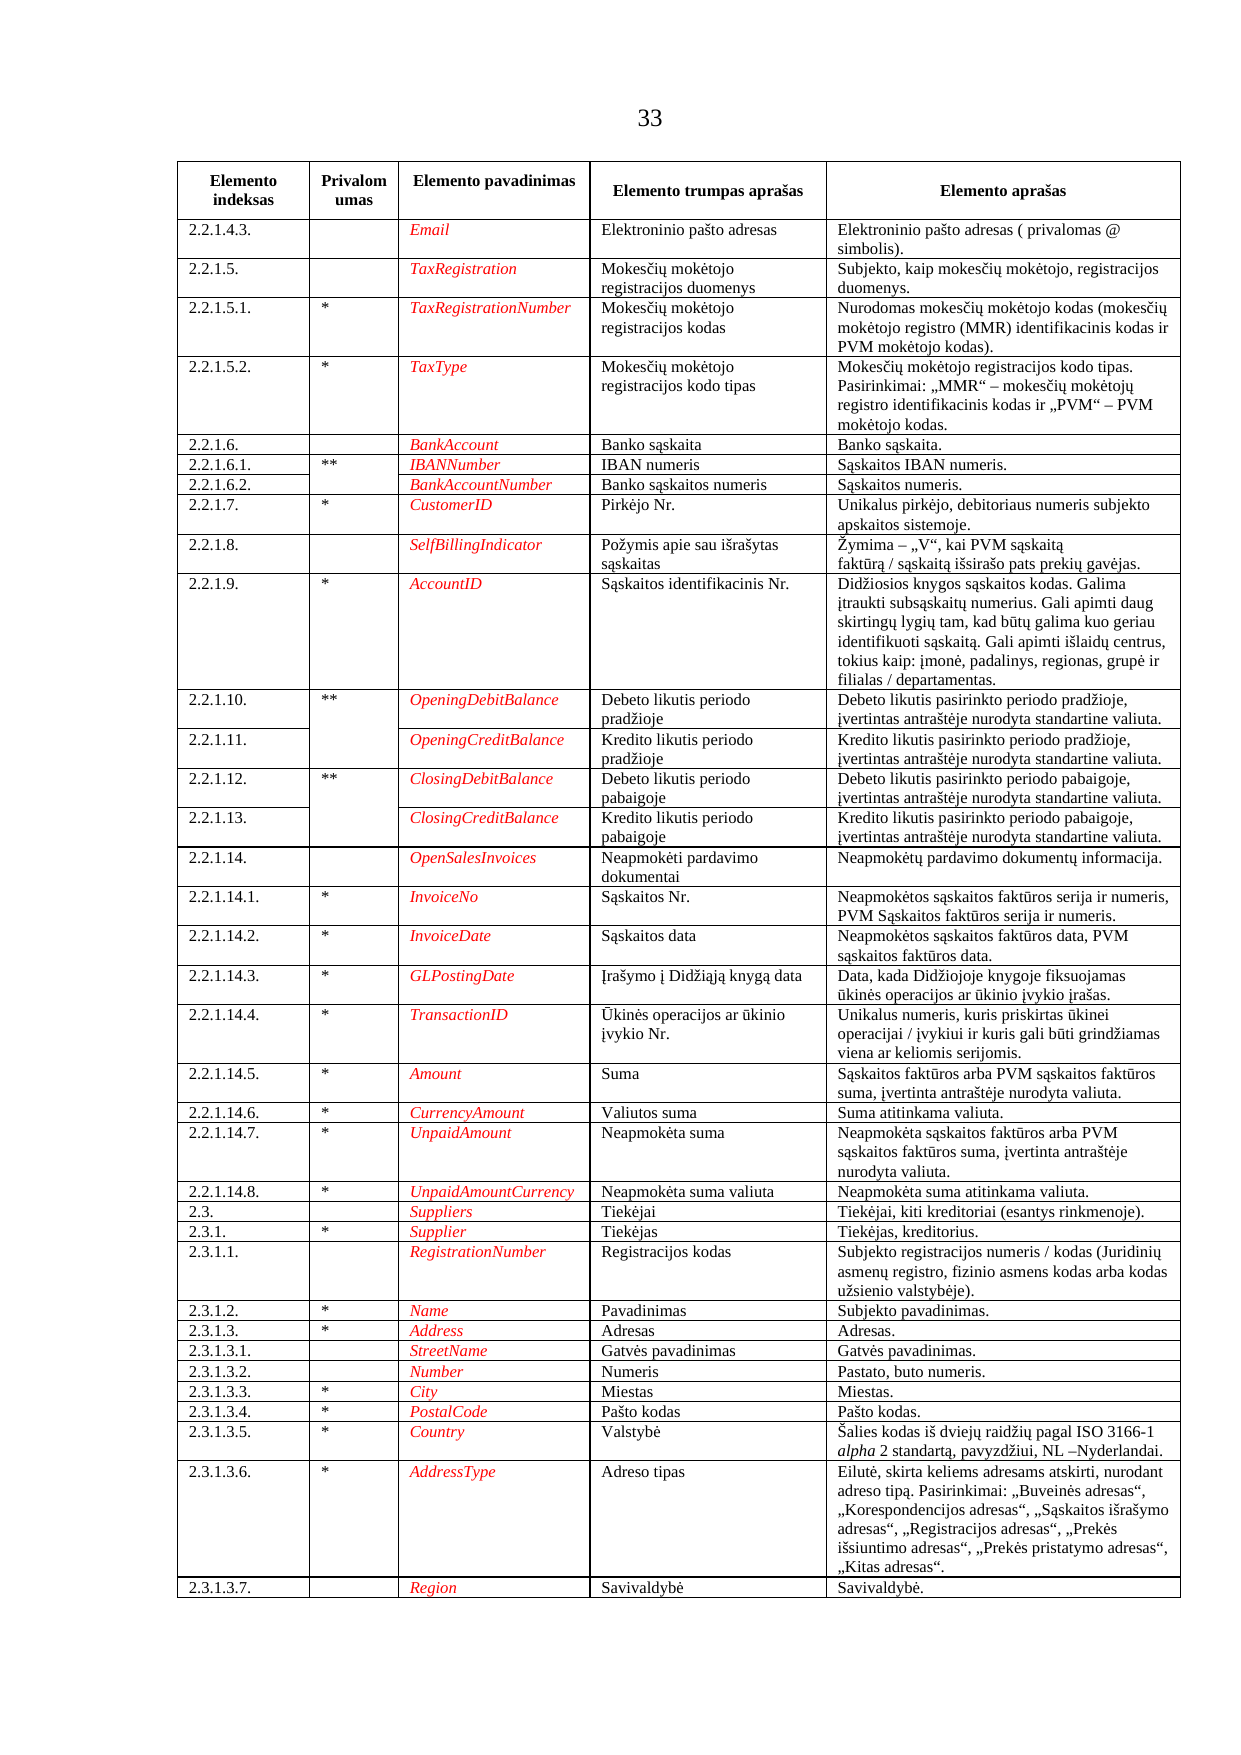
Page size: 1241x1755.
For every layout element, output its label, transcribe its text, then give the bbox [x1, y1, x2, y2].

table_cell 2.2.1.14.8. [178, 1182, 309, 1201]
table_cell 2.2.1.8. [178, 535, 309, 573]
table_cell Pirkėjo Nr. [591, 495, 826, 533]
table_cell 2.3.1.3. [178, 1321, 309, 1340]
table_cell Sąskaitos data [591, 926, 826, 964]
table_cell * [310, 1103, 398, 1122]
table_cell Neapmokėtos sąskaitos faktūros serija ir numeris, PVM Sąskaitos faktūros serija ir numeris. [827, 887, 1180, 925]
table_cell * [310, 1301, 398, 1320]
table_cell [310, 435, 398, 454]
table_cell 2.2.1.6.2. [178, 475, 309, 494]
table_header Privalomumas [310, 162, 398, 218]
table_cell 2.2.1.14.6. [178, 1103, 309, 1122]
table_cell IBAN numeris [591, 455, 826, 474]
table_cell * [310, 1222, 398, 1241]
table_cell Suma [591, 1064, 826, 1102]
table_cell Kredito likutis periodo pradžioje [591, 729, 826, 768]
table_cell Email [399, 220, 589, 258]
table_cell * [310, 1123, 398, 1181]
table_cell Šalies kodas iš dviejų raidžių pagal ISO 3166-1 alpha 2 standartą, pavyzdžiui, NL –Nyderlandai. [827, 1422, 1180, 1460]
table_cell Neapmokėta sąskaitos faktūros arba PVM sąskaitos faktūros suma, įvertinta antraštėje nurodyta valiuta. [827, 1123, 1180, 1181]
table_cell * [310, 1321, 398, 1340]
table_cell Unikalus pirkėjo, debitoriaus numeris subjekto apskaitos sistemoje. [827, 495, 1180, 533]
table_cell TaxType [399, 357, 589, 433]
table_header Elemento pavadinimas [399, 162, 589, 218]
table_cell 2.2.1.11. [178, 729, 309, 768]
table_header Elemento trumpas aprašas [591, 162, 826, 218]
table_cell Data, kada Didžiojoje knygoje fiksuojamas ūkinės operacijos ar ūkinio įvykio įrašas. [827, 966, 1180, 1004]
table_cell [310, 1242, 398, 1300]
table_cell 2.3.1.3.5. [178, 1422, 309, 1460]
table_cell * [310, 1382, 398, 1401]
table_cell Sąskaitos identifikacinis Nr. [591, 574, 826, 689]
table_cell 2.2.1.9. [178, 574, 309, 689]
table_cell Gatvės pavadinimas [591, 1341, 826, 1360]
table_cell 2.2.1.5.2. [178, 357, 309, 433]
table_cell BankAccountNumber [399, 475, 589, 494]
table_cell Nurodomas mokesčių mokėtojo kodas (mokesčių mokėtojo registro (MMR) identifikacinis kodas ir PVM mokėtojo kodas). [827, 298, 1180, 356]
table_cell * [310, 1005, 398, 1062]
table_cell OpeningDebitBalance [399, 690, 589, 728]
table_cell 2.3.1.2. [178, 1301, 309, 1320]
table_cell Suma atitinkama valiuta. [827, 1103, 1180, 1122]
table_cell * [310, 966, 398, 1004]
table_cell * [310, 574, 398, 689]
table_cell * [310, 1422, 398, 1460]
table_cell [310, 1202, 398, 1221]
table_cell Pastato, buto numeris. [827, 1361, 1180, 1381]
table_cell [310, 1341, 398, 1360]
table_cell 2.2.1.4.3. [178, 220, 309, 258]
table_cell Registracijos kodas [591, 1242, 826, 1300]
table_cell Banko sąskaita. [827, 435, 1180, 454]
table_cell Eilutė, skirta keliems adresams atskirti, nurodant adreso tipą. Pasirinkimai: „Buveinės adresas“, „Korespondencijos adresas“, „Sąskaitos išrašymo adresas“, „Registracijos adresas“, „Prekės išsiuntimo adresas“, „Prekės pristatymo adresas“, „Kitas adresas“. [827, 1461, 1180, 1576]
table_cell * [310, 1461, 398, 1576]
table_cell Adresas [591, 1321, 826, 1340]
table_cell Neapmokėta suma valiuta [591, 1182, 826, 1201]
table_cell AccountID [399, 574, 589, 689]
table_cell Valstybė [591, 1422, 826, 1460]
table_cell * [310, 1064, 398, 1102]
table_cell Neapmokėtų pardavimo dokumentų informacija. [827, 848, 1180, 886]
table_cell Miestas [591, 1382, 826, 1401]
table_cell Miestas. [827, 1382, 1180, 1401]
table_cell 2.3.1.3.2. [178, 1361, 309, 1381]
table_cell Country [399, 1422, 589, 1460]
table_header Elemento indeksas [178, 162, 309, 218]
table_cell 2.3.1.3.1. [178, 1341, 309, 1360]
table_cell Mokesčių mokėtojo registracijos kodo tipas [591, 357, 826, 433]
table_cell * [310, 298, 398, 356]
table_cell 2.3.1.3.3. [178, 1382, 309, 1401]
table_cell [310, 535, 398, 573]
table_cell AddressType [399, 1461, 589, 1576]
table_cell Elektroninio pašto adresas [591, 220, 826, 258]
table_cell Sąskaitos IBAN numeris. [827, 455, 1180, 474]
table_cell Tiekėjas, kreditorius. [827, 1222, 1180, 1241]
table_cell Pašto kodas. [827, 1402, 1180, 1421]
table_cell * [310, 1182, 398, 1201]
table_cell IBANNumber [399, 455, 589, 474]
table_cell Adreso tipas [591, 1461, 826, 1576]
table_cell CustomerID [399, 495, 589, 533]
table_cell Debeto likutis periodo pabaigoje [591, 769, 826, 807]
table_cell 2.2.1.12. [178, 769, 309, 807]
table_cell * [310, 357, 398, 433]
table_cell Banko sąskaita [591, 435, 826, 454]
table_cell Name [399, 1301, 589, 1320]
table_cell City [399, 1382, 589, 1401]
table_header Elemento aprašas [827, 162, 1180, 218]
table_cell Neapmokėti pardavimo dokumentai [591, 848, 826, 886]
table_cell Subjekto pavadinimas. [827, 1301, 1180, 1320]
table_cell Sąskaitos Nr. [591, 887, 826, 925]
table_cell Numeris [591, 1361, 826, 1381]
table_cell ClosingCreditBalance [399, 808, 589, 846]
table_cell 2.2.1.6.1. [178, 455, 309, 474]
table_cell ** [310, 690, 398, 768]
table_cell GLPostingDate [399, 966, 589, 1004]
table_cell TaxRegistrationNumber [399, 298, 589, 356]
table_cell Tiekėjas [591, 1222, 826, 1241]
table_cell Gatvės pavadinimas. [827, 1341, 1180, 1360]
table_cell [310, 1361, 398, 1381]
table_cell Neapmokėtos sąskaitos faktūros data, PVM sąskaitos faktūros data. [827, 926, 1180, 964]
table_cell Suppliers [399, 1202, 589, 1221]
table_cell Debeto likutis pasirinkto periodo pabaigoje, įvertintas antraštėje nurodyta standartine valiuta. [827, 769, 1180, 807]
table_cell 2.2.1.10. [178, 690, 309, 728]
table_cell Adresas. [827, 1321, 1180, 1340]
table_cell 2.3.1. [178, 1222, 309, 1241]
table_cell 2.2.1.14.4. [178, 1005, 309, 1062]
table_cell Tiekėjai, kiti kreditoriai (esantys rinkmenoje). [827, 1202, 1180, 1221]
table_cell StreetName [399, 1341, 589, 1360]
table_cell [310, 220, 398, 258]
table_cell InvoiceDate [399, 926, 589, 964]
table_cell 2.2.1.5.1. [178, 298, 309, 356]
table_cell 2.2.1.14.7. [178, 1123, 309, 1181]
table_cell Pavadinimas [591, 1301, 826, 1320]
table_cell 2.2.1.7. [178, 495, 309, 533]
table_cell OpeningCreditBalance [399, 729, 589, 768]
table_cell InvoiceNo [399, 887, 589, 925]
table_cell 2.2.1.14.2. [178, 926, 309, 964]
table_cell * [310, 495, 398, 533]
table_cell ClosingDebitBalance [399, 769, 589, 807]
table_cell Neapmokėta suma atitinkama valiuta. [827, 1182, 1180, 1201]
table_cell TransactionID [399, 1005, 589, 1062]
table_cell Pašto kodas [591, 1402, 826, 1421]
table_cell Sąskaitos faktūros arba PVM sąskaitos faktūros suma, įvertinta antraštėje nurodyta valiuta. [827, 1064, 1180, 1102]
table_cell Address [399, 1321, 589, 1340]
table_cell * [310, 1402, 398, 1421]
table_cell Mokesčių mokėtojo registracijos kodo tipas. Pasirinkimai: „MMR“ – mokesčių mokėtojų registro identifikacinis kodas ir „PVM“ – PVM mokėtojo kodas. [827, 357, 1180, 433]
table_cell ** [310, 769, 398, 846]
table_cell 2.3.1.3.4. [178, 1402, 309, 1421]
table_cell SelfBillingIndicator [399, 535, 589, 573]
table_cell Subjekto, kaip mokesčių mokėtojo, registracijos duomenys. [827, 259, 1180, 297]
table_cell Region [399, 1578, 589, 1597]
table_cell Valiutos suma [591, 1103, 826, 1122]
table_cell Ūkinės operacijos ar ūkinio įvykio Nr. [591, 1005, 826, 1062]
table_cell Neapmokėta suma [591, 1123, 826, 1181]
table_cell Savivaldybė [591, 1578, 826, 1597]
table_cell [310, 259, 398, 297]
table_cell 2.2.1.14.5. [178, 1064, 309, 1102]
table_cell 2.3. [178, 1202, 309, 1221]
table_cell RegistrationNumber [399, 1242, 589, 1300]
table_cell Amount [399, 1064, 589, 1102]
table_cell [310, 1578, 398, 1597]
table_cell Kredito likutis pasirinkto periodo pabaigoje, įvertintas antraštėje nurodyta standartine valiuta. [827, 808, 1180, 846]
table_cell Number [399, 1361, 589, 1381]
table_cell Subjekto registracijos numeris / kodas (Juridinių asmenų registro, fizinio asmens kodas arba kodas užsienio valstybėje). [827, 1242, 1180, 1300]
table_cell CurrencyAmount [399, 1103, 589, 1122]
table_cell Įrašymo į Didžiąją knygą data [591, 966, 826, 1004]
table_cell 2.2.1.5. [178, 259, 309, 297]
table_cell BankAccount [399, 435, 589, 454]
table_cell 2.2.1.14. [178, 848, 309, 886]
table_cell Tiekėjai [591, 1202, 826, 1221]
table_cell Kredito likutis periodo pabaigoje [591, 808, 826, 846]
table_cell ** [310, 455, 398, 494]
table_cell 2.3.1.3.7. [178, 1578, 309, 1597]
table_cell 2.2.1.14.1. [178, 887, 309, 925]
table_cell Sąskaitos numeris. [827, 475, 1180, 494]
table_cell Elektroninio pašto adresas ( privalomas @ simbolis). [827, 220, 1180, 258]
table_cell Unikalus numeris, kuris priskirtas ūkinei operacijai / įvykiui ir kuris gali būti grindžiamas viena ar keliomis serijomis. [827, 1005, 1180, 1062]
table_cell Debeto likutis periodo pradžioje [591, 690, 826, 728]
table_cell Mokesčių mokėtojo registracijos kodas [591, 298, 826, 356]
table_cell UnpaidAmountCurrency [399, 1182, 589, 1201]
table_cell * [310, 926, 398, 964]
table_cell Savivaldybė. [827, 1578, 1180, 1597]
table_cell 2.2.1.13. [178, 808, 309, 846]
table_cell * [310, 887, 398, 925]
table_cell UnpaidAmount [399, 1123, 589, 1181]
table_cell Supplier [399, 1222, 589, 1241]
table_cell 2.3.1.3.6. [178, 1461, 309, 1576]
table_cell Mokesčių mokėtojo registracijos duomenys [591, 259, 826, 297]
table_cell 2.2.1.6. [178, 435, 309, 454]
table_cell Debeto likutis pasirinkto periodo pradžioje, įvertintas antraštėje nurodyta standartine valiuta. [827, 690, 1180, 728]
table_cell [310, 848, 398, 886]
table_cell OpenSalesInvoices [399, 848, 589, 886]
table_cell TaxRegistration [399, 259, 589, 297]
table_cell Kredito likutis pasirinkto periodo pradžioje, įvertintas antraštėje nurodyta standartine valiuta. [827, 729, 1180, 768]
table_cell Požymis apie sau išrašytas sąskaitas [591, 535, 826, 573]
table_cell Banko sąskaitos numeris [591, 475, 826, 494]
table_cell 2.2.1.14.3. [178, 966, 309, 1004]
table_cell 2.3.1.1. [178, 1242, 309, 1300]
table_cell Didžiosios knygos sąskaitos kodas. Galima įtraukti subsąskaitų numerius. Gali apimti daug skirtingų lygių tam, kad būtų galima kuo geriau identifikuoti sąskaitą. Gali apimti išlaidų centrus, tokius kaip: įmonė, padalinys, regionas, grupė ir filialas / departamentas. [827, 574, 1180, 689]
table_cell PostalCode [399, 1402, 589, 1421]
table_cell Žymima – „V“, kai PVM sąskaitą faktūrą / sąskaitą išsirašo pats prekių gavėjas. [827, 535, 1180, 573]
